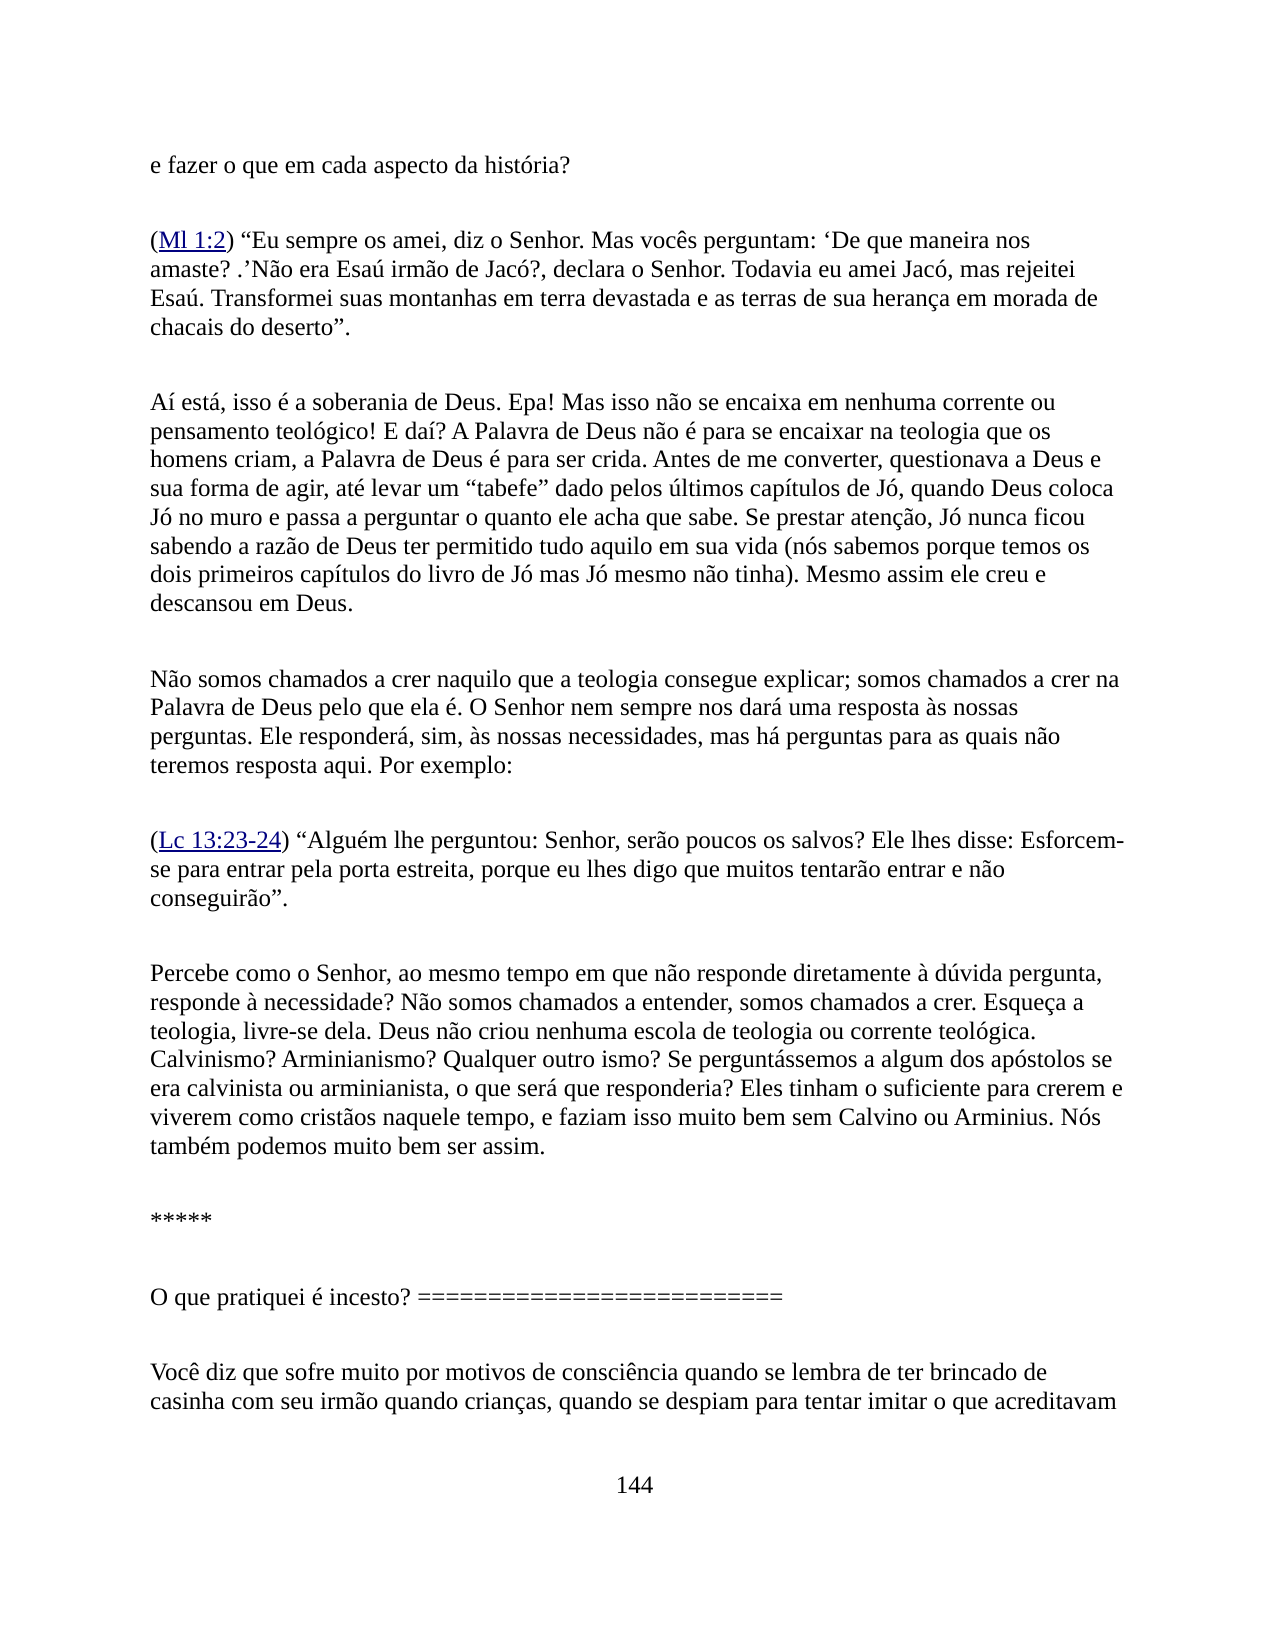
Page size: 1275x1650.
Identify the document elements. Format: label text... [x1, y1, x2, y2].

text ***** [150, 1177, 1125, 1235]
text (Lc 13:23-24) “Alguém lhe perguntou: Senhor, serão poucos os salvos? Ele lhes disse: Esforcem-se para entrar pela porta estreita, porque eu lhes digo que muitos tentarão entrar e não conseguirão”. [150, 797, 1125, 912]
text e fazer o que em cada aspecto da história? [150, 150, 1125, 179]
text Você diz que sofre muito por motivos de consciência quando se lembra de ter brincado de casinha com seu irmão quando crianças, quando se despiam para tentar imitar o que acreditavam [150, 1328, 1125, 1414]
text Aí está, isso é a soberania de Deus. Epa! Mas isso não se encaixa em nenhuma corrente ou pensamento teológico! E daí? A Palavra de Deus não é para se encaixar na teologia que os homens criam, a Palavra de Deus é para ser crida. Antes de me converter, questionava a Deus e sua forma de agir, até levar um “tabefe” dado pelos últimos capítulos de Jó, quando Deus coloca Jó no muro e passa a perguntar o quanto ele acha que sabe. Se prestar atenção, Jó nunca ficou sabendo a razão de Deus ter permitido tudo aquilo em sua vida (nós sabemos porque temos os dois primeiros capítulos do livro de Jó mas Jó mesmo não tinha). Mesmo assim ele creu e descansou em Deus. [150, 358, 1125, 617]
text O que pratiquei é incesto? ========================== [150, 1253, 1125, 1310]
text (Ml 1:2) “Eu sempre os amei, diz o Senhor. Mas vocês perguntam: ‘De que maneira nos amaste? .’Não era Esaú irmão de Jacó?, declara o Senhor. Todavia eu amei Jacó, mas rejeitei Esaú. Transformei suas montanhas em terra devastada e as terras de sua herança em morada de chacais do deserto”. [150, 197, 1125, 340]
text Percebe como o Senhor, ao mesmo tempo em que não responde diretamente à dúvida pergunta, responde à necessidade? Não somos chamados a entender, somos chamados a crer. Esqueça a teologia, livre-se dela. Deus não criou nenhuma escola de teologia ou corrente teológica. Calvinismo? Arminianismo? Qualquer outro ismo? Se perguntássemos a algum dos apóstolos se era calvinista ou arminianista, o que será que responderia? Eles tinham o suficiente para crerem e viverem como cristãos naquele tempo, e faziam isso muito bem sem Calvino ou Arminius. Nós também podemos muito bem ser assim. [150, 929, 1125, 1159]
text Não somos chamados a crer naquilo que a teologia consegue explicar; somos chamados a crer na Palavra de Deus pelo que ela é. O Senhor nem sempre nos dará uma resposta às nossas perguntas. Ele responderá, sim, às nossas necessidades, mas há perguntas para as quais não teremos resposta aqui. Por exemplo: [150, 635, 1125, 779]
